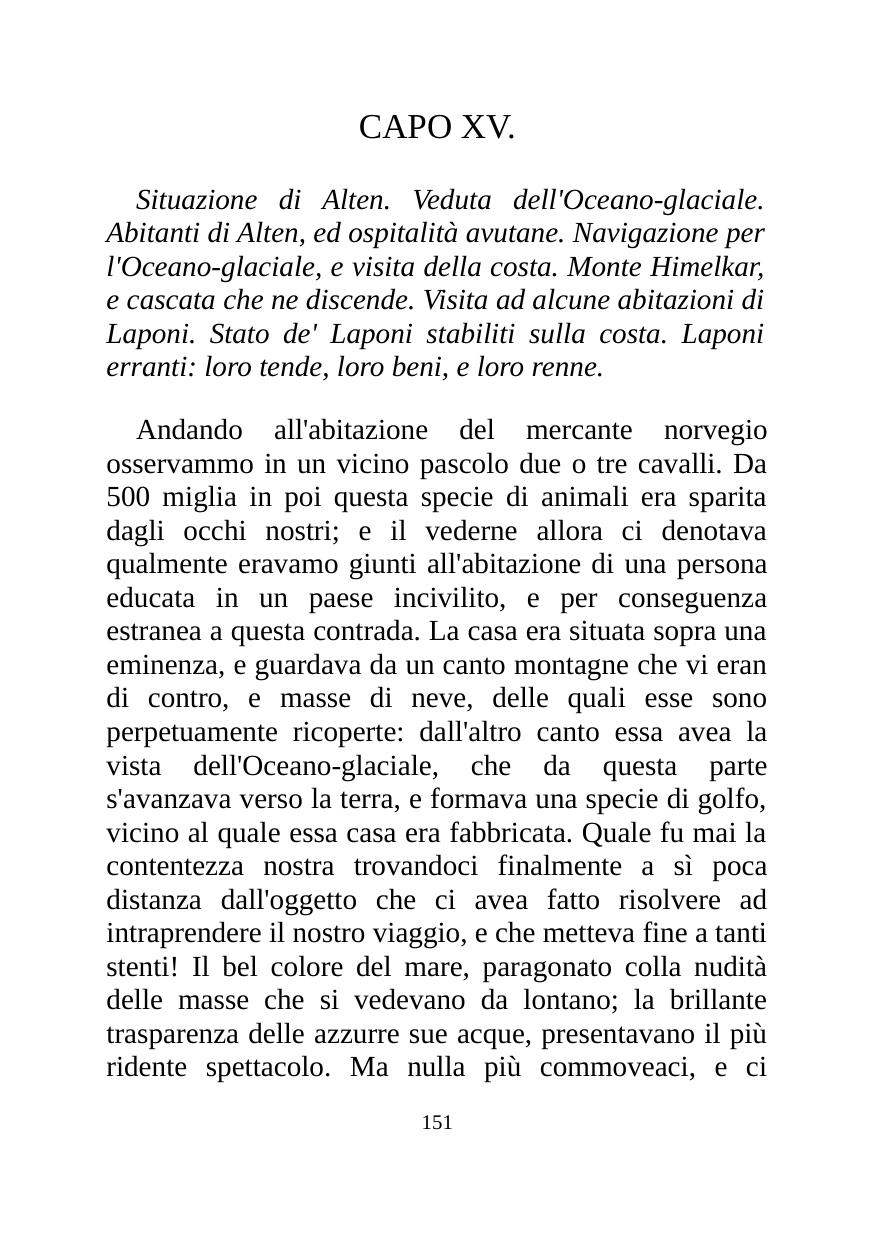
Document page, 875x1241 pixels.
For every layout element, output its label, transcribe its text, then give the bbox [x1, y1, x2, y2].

subtitle CAPO XV. [106, 106, 768, 146]
text Situazione di Alten. Veduta dell'Oceano-glaciale. Abitanti di Alten, ed ospitalità avutane. Navigazione per l'Oceano-glaciale, e visita della costa. Monte Himelkar, e cascata che ne discende. Visita ad alcune abitazioni di Laponi. Stato de' Laponi stabiliti sulla costa. Laponi erranti: loro tende, loro beni, e loro renne. [106, 182, 768, 383]
text Andando all'abitazione del mercante norvegio osservammo in un vicino pascolo due o tre cavalli. Da 500 miglia in poi questa specie di animali era sparita dagli occhi nostri; e il vederne allora ci denotava qualmente eravamo giunti all'abitazione di una persona educata in un paese incivilito, e per conseguenza estranea a questa contrada. La casa era situata sopra una eminenza, e guardava da un canto montagne che vi eran di contro, e masse di neve, delle quali esse sono perpetuamente ricoperte: dall'altro canto essa avea la vista dell'Oceano-glaciale, che da questa parte s'avanzava verso la terra, e formava una specie di golfo, vicino al quale essa casa era fabbricata. Quale fu mai la contentezza nostra trovandoci finalmente a sì poca distanza dall'oggetto che ci avea fatto risolvere ad intraprendere il nostro viaggio, e che metteva fine a tanti stenti! Il bel colore del mare, paragonato colla nudità delle masse che si vedevano da lontano; la brillante trasparenza delle azzurre sue acque, presentavano il più ridente spettacolo. Ma nulla più commoveaci, e ci [106, 412, 768, 1083]
